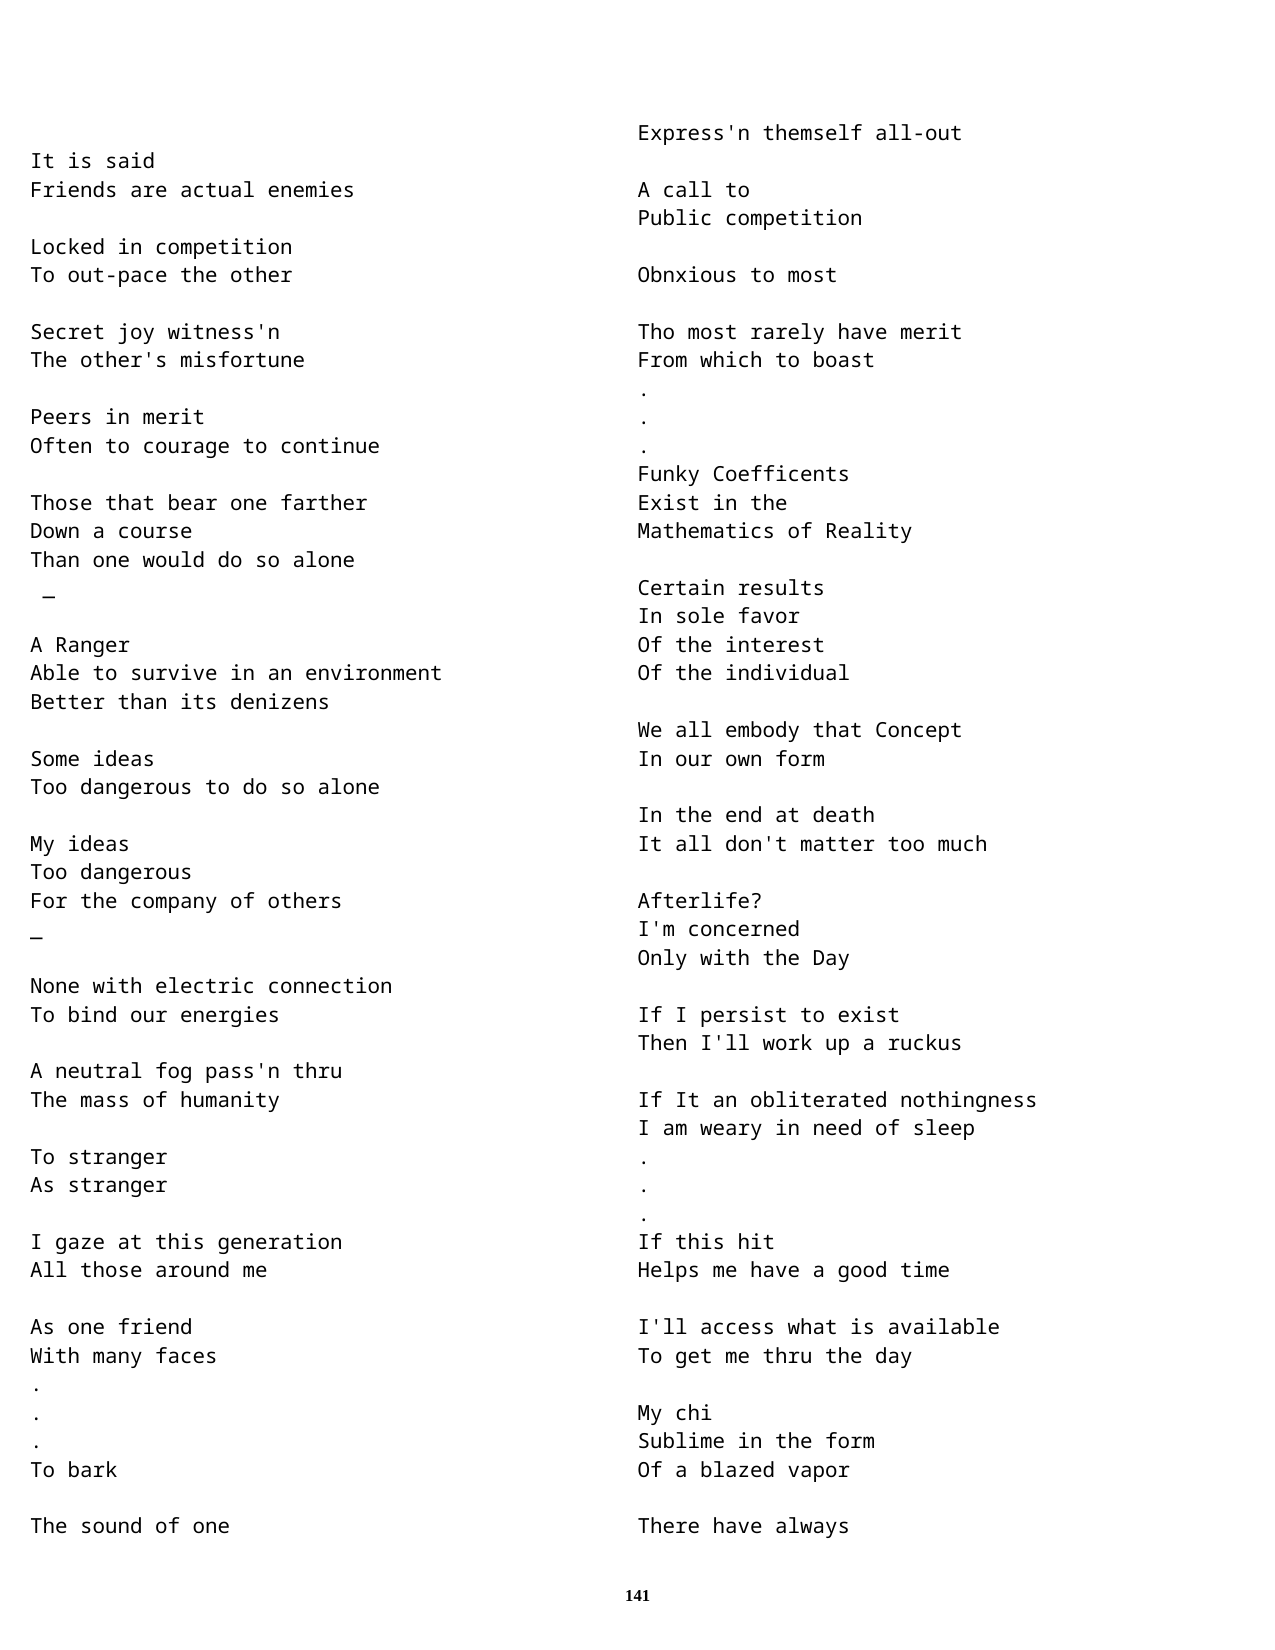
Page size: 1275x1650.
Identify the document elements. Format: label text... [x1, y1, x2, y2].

text Of the individual [637, 658, 1245, 687]
text I am weary in need of sleep [637, 1113, 1245, 1142]
text In our own form [637, 744, 1245, 772]
text In sole favor [637, 602, 1245, 630]
text The mass of humanity [30, 1085, 637, 1113]
text If I persist to exist [637, 1000, 1245, 1028]
text Than one would do so alone [30, 545, 637, 573]
text Then I'll work up a ruckus [637, 1028, 1245, 1057]
text To stranger [30, 1142, 637, 1170]
text _ [30, 914, 637, 943]
text To get me thru the day [637, 1341, 1245, 1369]
text There have always [637, 1512, 1245, 1540]
text . [30, 1369, 637, 1398]
text If this hit [637, 1227, 1245, 1256]
text Friends are actual enemies [30, 175, 637, 203]
text Tho most rarely have merit [637, 317, 1245, 346]
text I gaze at this generation [30, 1227, 637, 1256]
text Mathematics of Reality [637, 516, 1245, 545]
text Some ideas [30, 744, 637, 772]
text A Ranger [30, 630, 637, 658]
text A call to [637, 175, 1245, 203]
text To bind our energies [30, 1000, 637, 1028]
text In the end at death [637, 801, 1245, 829]
text All those around me [30, 1256, 637, 1284]
text Those that bear one farther [30, 488, 637, 516]
text Secret joy witness'n [30, 317, 637, 346]
text . [30, 1426, 637, 1455]
text We all embody that Concept [637, 715, 1245, 744]
text Afterlife? [637, 886, 1245, 914]
text . [637, 431, 1245, 459]
text My ideas [30, 829, 637, 857]
text Helps me have a good time [637, 1256, 1245, 1284]
text I'm concerned [637, 914, 1245, 943]
text The sound of one [30, 1512, 637, 1540]
text Peers in merit [30, 402, 637, 431]
text From which to boast [637, 346, 1245, 374]
text . [637, 1199, 1245, 1227]
text A neutral fog pass'n thru [30, 1057, 637, 1085]
text Only with the Day [637, 943, 1245, 971]
text Down a course [30, 516, 637, 545]
text Able to survive in an environment [30, 658, 637, 687]
text As one friend [30, 1312, 637, 1341]
text . [637, 1170, 1245, 1199]
text Express'n themself all-out [637, 118, 1245, 147]
text Too dangerous [30, 857, 637, 886]
text . [637, 374, 1245, 402]
text For the company of others [30, 886, 637, 914]
text Exist in the [637, 488, 1245, 516]
text None with electric connection [30, 971, 637, 1000]
text . [637, 402, 1245, 431]
text Certain results [637, 573, 1245, 602]
text Of a blazed vapor [637, 1455, 1245, 1483]
text Often to courage to continue [30, 431, 637, 459]
text The other's misfortune [30, 346, 637, 374]
text . [637, 1142, 1245, 1170]
text . [30, 1398, 637, 1426]
text Obnxious to most [637, 260, 1245, 289]
text Of the interest [637, 630, 1245, 658]
text As stranger [30, 1170, 637, 1199]
text Public competition [637, 203, 1245, 232]
text Better than its denizens [30, 687, 637, 715]
text To out-pace the other [30, 260, 637, 289]
text It is said [30, 147, 637, 175]
text Funky Coefficents [637, 459, 1245, 488]
text To bark [30, 1455, 637, 1483]
text Locked in competition [30, 232, 637, 260]
text With many faces [30, 1341, 637, 1369]
text _ [30, 573, 637, 602]
text My chi [637, 1398, 1245, 1426]
text If It an obliterated nothingness [637, 1085, 1245, 1113]
text Too dangerous to do so alone [30, 772, 637, 801]
text Sublime in the form [637, 1426, 1245, 1455]
text It all don't matter too much [637, 829, 1245, 857]
text I'll access what is available [637, 1312, 1245, 1341]
